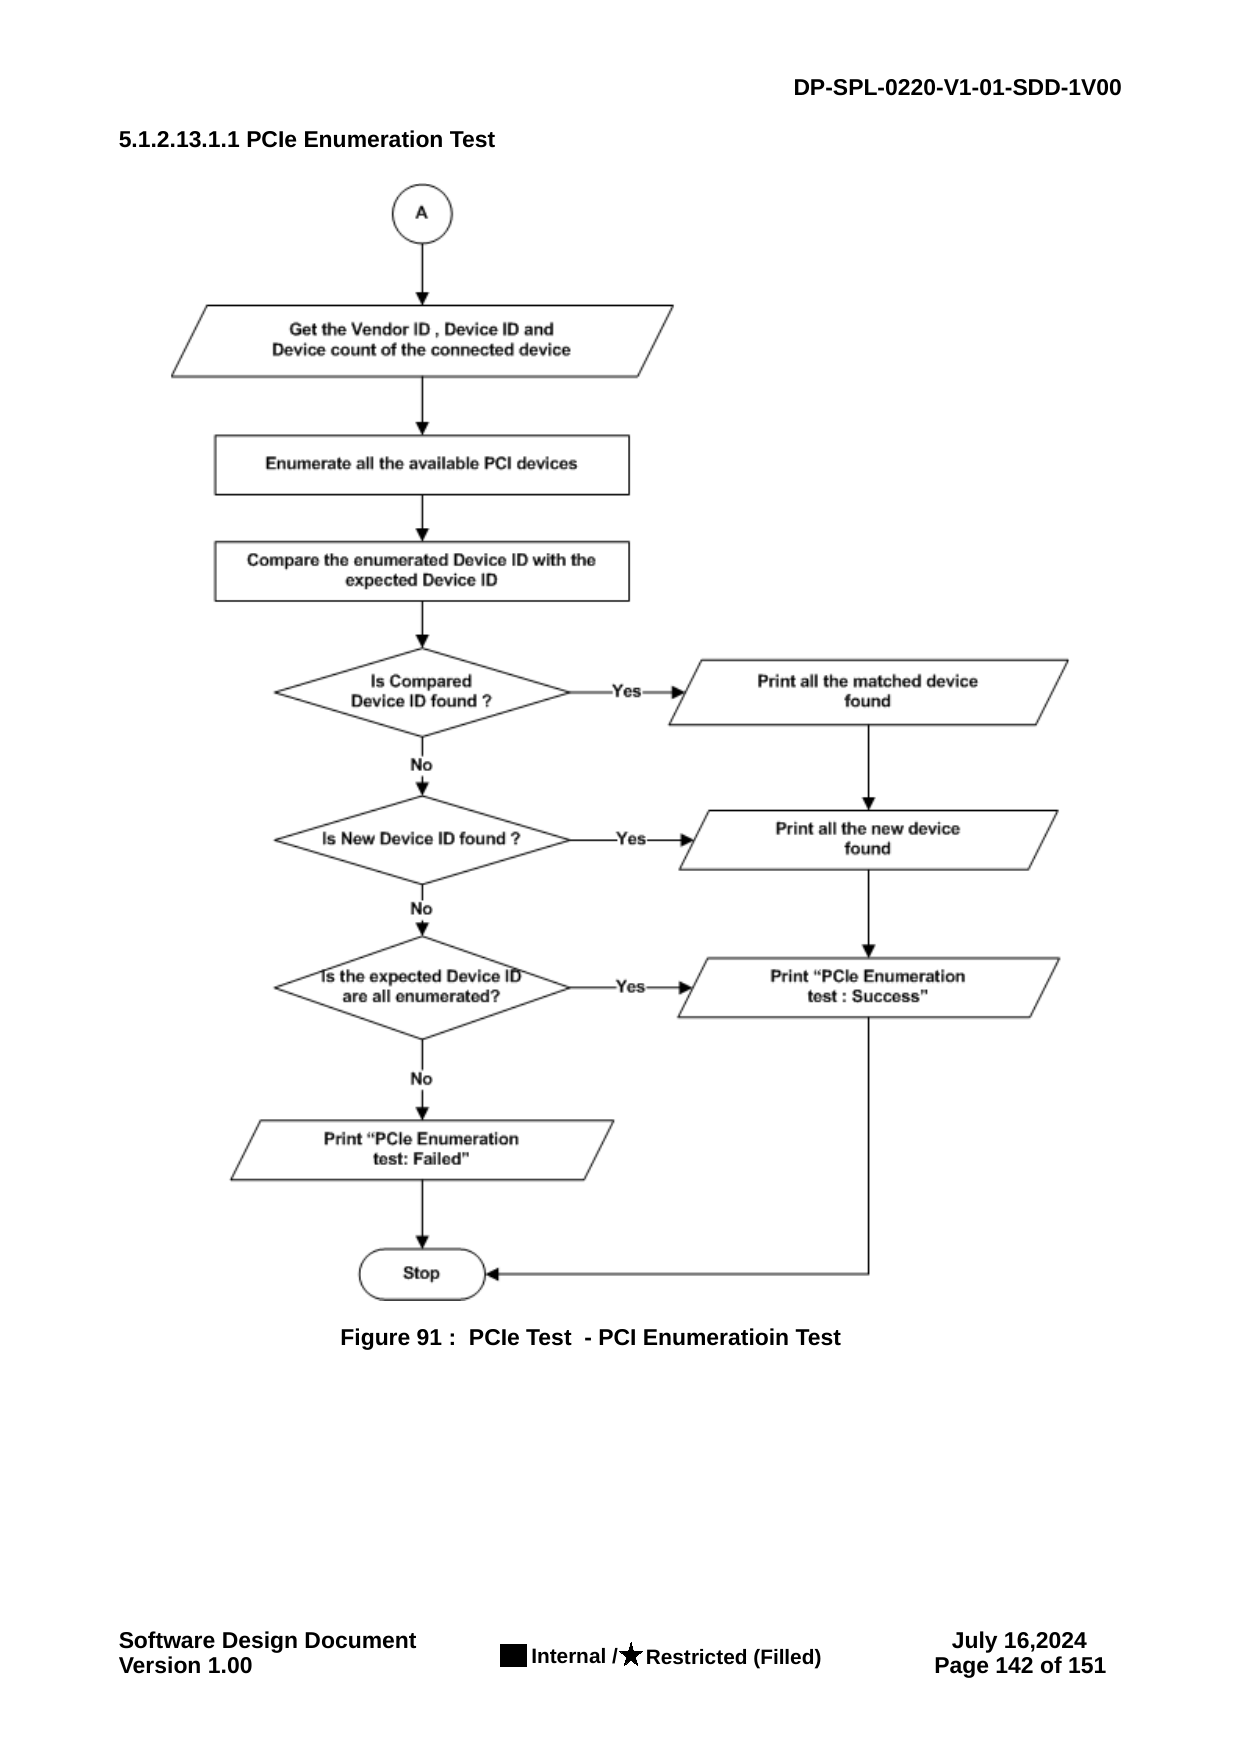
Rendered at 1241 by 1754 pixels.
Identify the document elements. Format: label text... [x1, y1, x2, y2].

picture [170, 183, 1070, 1301]
subtitle PCIe Enumeration Test [118, 129, 1122, 152]
text Figure 91 : PCIe Test - PCI Enumeratioin Test [118, 1326, 1122, 1351]
